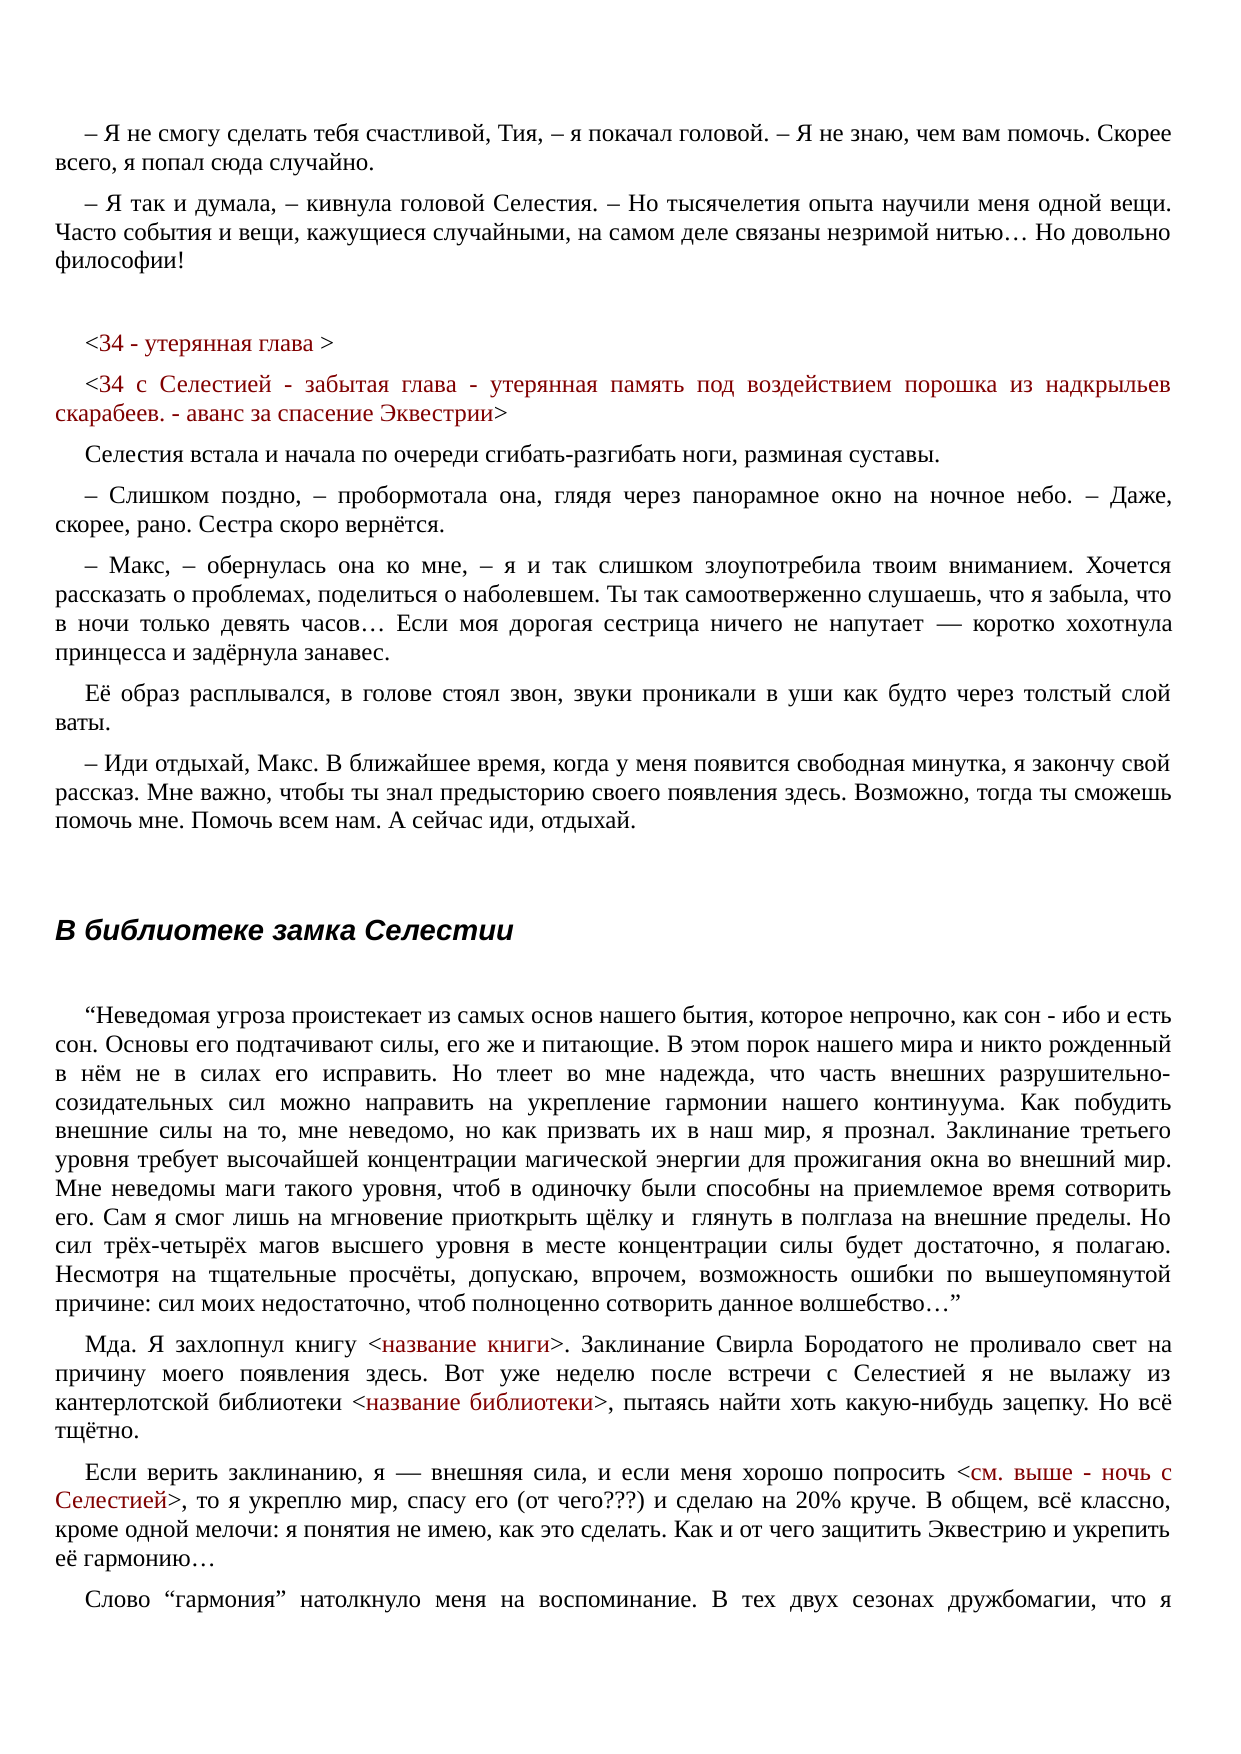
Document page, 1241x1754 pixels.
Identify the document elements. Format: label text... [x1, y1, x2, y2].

text Мда. Я захлопнул книгу <название книги>. Заклинание Свирла Бородатого не проливало свет на причину моего появления здесь. Вот уже неделю после встречи с Селестией я не вылажу из кантерлотской библиотеки <название библиотеки>, пытаясь найти хоть какую-нибудь зацепку. Но всё тщётно. [55, 1329, 1172, 1444]
text – Я не смогу сделать тебя счастливой, Тия, – я покачал головой. – Я не знаю, чем вам помочь. Скорее всего, я попал сюда случайно. [55, 118, 1172, 176]
text “Неведомая угроза проистекает из самых основ нашего бытия, которое непрочно, как сон - ибо и есть сон. Основы его подтачивают силы, его же и питающие. В этом порок нашего мира и никто рожденный в нём не в силах его исправить. Но тлеет во мне надежда, что часть внешних разрушительно-созидательных сил можно направить на укрепление гармонии нашего континуума. Как побудить внешние силы на то, мне неведомо, но как призвать их в наш мир, я прознал. Заклинание третьего уровня требует высочайшей концентрации магической энергии для прожигания окна во внешний мир. Мне неведомы маги такого уровня, чтоб в одиночку были способны на приемлемое время сотворить его. Сам я смог лишь на мгновение приоткрыть щёлку и глянуть в полглаза на внешние пределы. Но сил трёх-четырёх магов высшего уровня в месте концентрации силы будет достаточно, я полагаю. Несмотря на тщательные просчёты, допускаю, впрочем, возможность ошибки по вышеупомянутой причине: сил моих недостаточно, чтоб полноценно сотворить данное волшебство…” [55, 1000, 1172, 1317]
text – Я так и думала, – кивнула головой Селестия. – Но тысячелетия опыта научили меня одной вещи. Часто события и вещи, кажущиеся случайными, на самом деле связаны незримой нитью… Но довольно философии! [55, 188, 1172, 274]
text <34 с Селестией - забытая глава - утерянная память под воздействием порошка из надкрыльев скарабеев. - аванс за спасение Эквестрии> [55, 369, 1172, 427]
text – Слишком поздно, – пробормотала она, глядя через панорамное окно на ночное небо. – Даже, скорее, рано. Сестра скоро вернётся. [55, 481, 1172, 538]
text Если верить заклинанию, я — внешняя сила, и если меня хорошо попросить <см. выше - ночь с Селестией>, то я укреплю мир, спасу его (от чего???) и сделаю на 20% круче. В общем, всё классно, кроме одной мелочи: я понятия не имею, как это сделать. Как и от чего защитить Эквестрию и укрепить её гармонию… [55, 1457, 1172, 1572]
text <34 - утерянная глава > [55, 328, 1172, 357]
text – Макс, – обернулась она ко мне, – я и так слишком злоупотребила твоим вниманием. Хочется рассказать о проблемах, поделиться о наболевшем. Ты так самоотверженно слушаешь, что я забыла, что в ночи только девять часов… Если моя дорогая сестрица ничего не напутает — коротко хохотнула принцесса и задёрнула занавес. [55, 551, 1172, 666]
text Селестия встала и начала по очереди сгибать-разгибать ноги, разминая суставы. [55, 439, 1172, 468]
subtitle В библиотеке замка Селестии [55, 913, 1172, 947]
text – Иди отдыхай, Макс. В ближайшее время, когда у меня появится свободная минутка, я закончу свой рассказ. Мне важно, чтобы ты знал предысторию своего появления здесь. Возможно, тогда ты сможешь помочь мне. Помочь всем нам. А сейчас иди, отдыхай. [55, 748, 1172, 834]
text Её образ расплывался, в голове стоял звон, звуки проникали в уши как будто через толстый слой ваты. [55, 678, 1172, 736]
text Слово “гармония” натолкнуло меня на воспоминание. В тех двух сезонах дружбомагии, что я [55, 1584, 1172, 1613]
